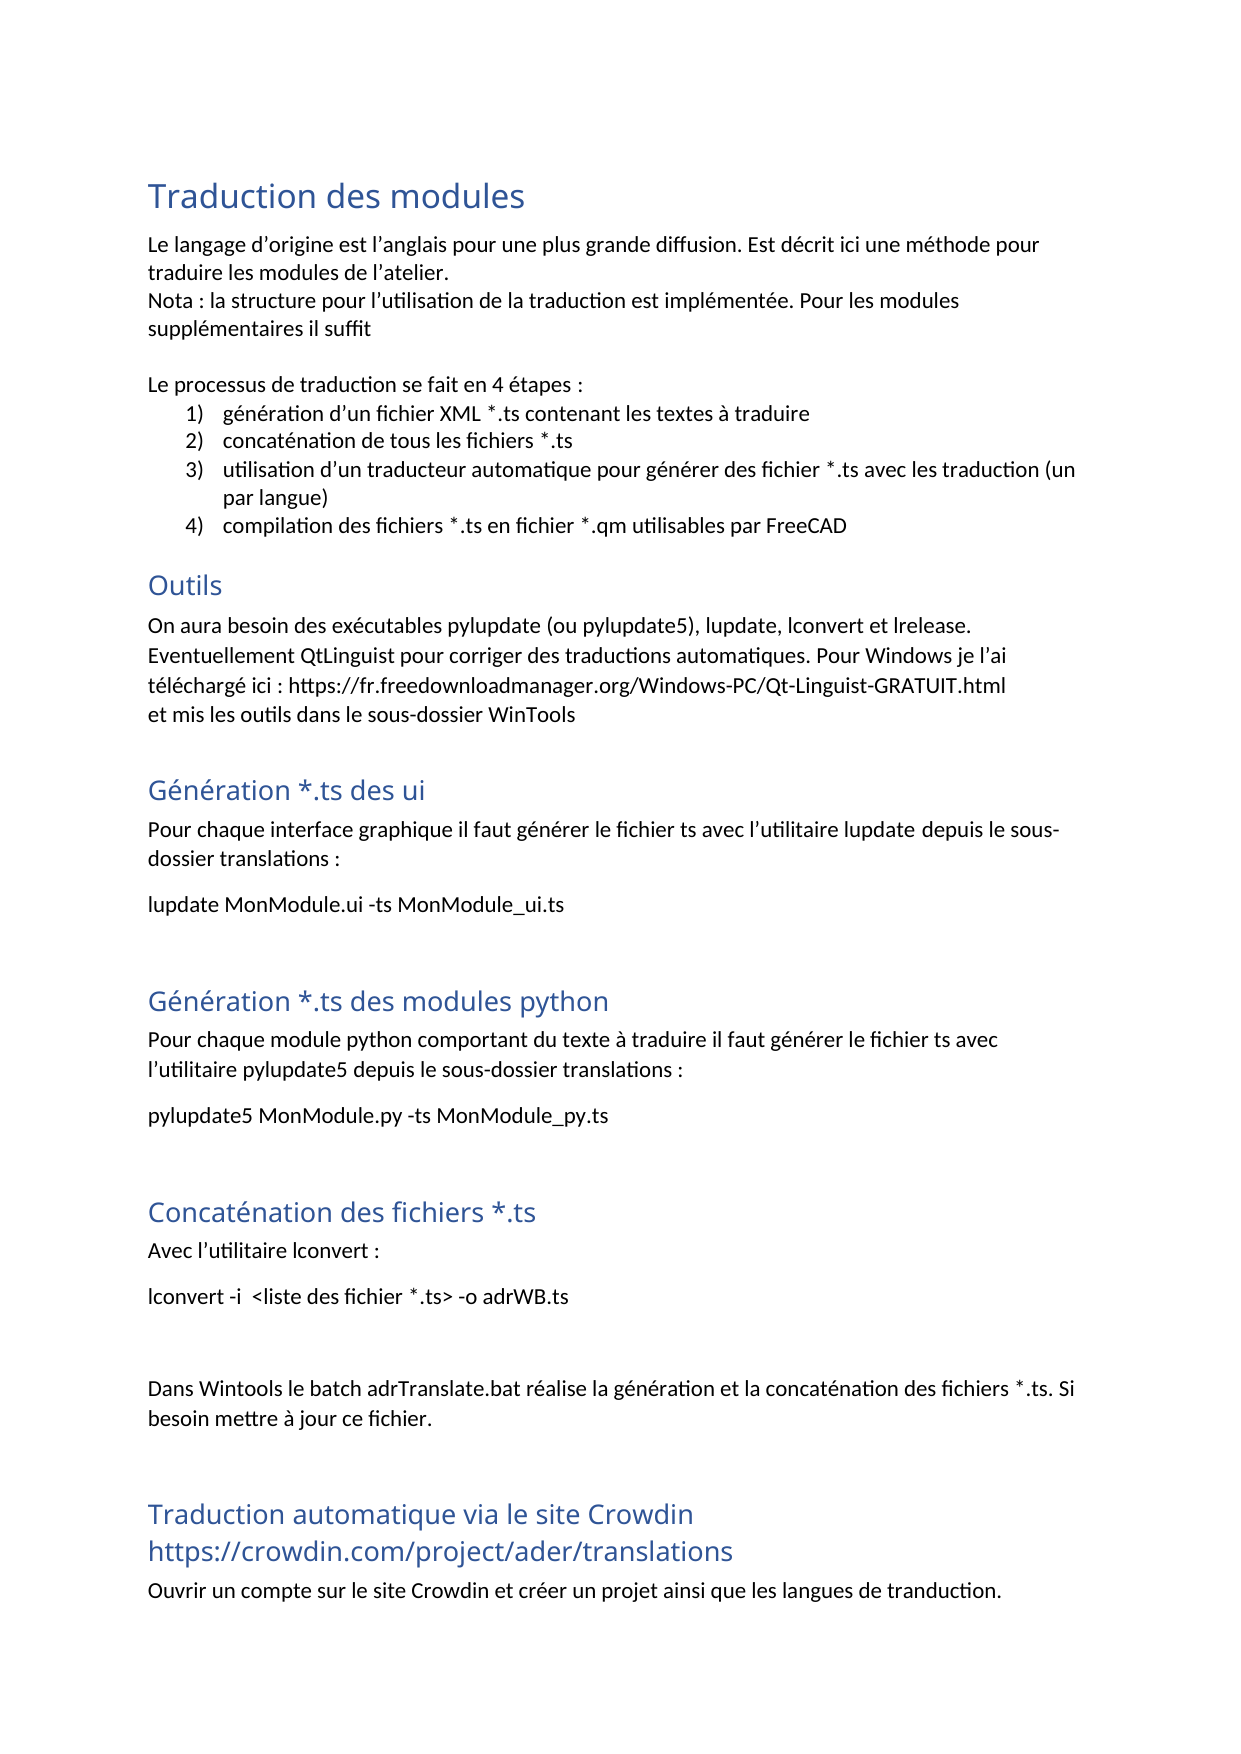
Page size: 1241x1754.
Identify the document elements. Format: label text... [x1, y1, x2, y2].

text Pour chaque interface graphique il faut générer le fichier ts avec l’utilitaire lupdate depuis le sous-dossier translations : [148, 815, 1093, 872]
text Le langage d’origine est l’anglais pour une plus grande diffusion. Est décrit ici une méthode pour traduire les modules de l’atelier. [148, 231, 1093, 287]
text Avec l’utilitaire lconvert : [148, 1236, 1093, 1264]
text Le processus de traduction se fait en 4 étapes : [148, 371, 1093, 399]
subtitle Concaténation des fichiers *.ts [148, 1193, 1093, 1230]
subtitle Traduction automatique via le site Crowdin https://crowdin.com/project/ader/translations [148, 1496, 1093, 1569]
text et mis les outils dans le sous-dossier WinTools [148, 699, 1093, 729]
subtitle Génération *.ts des modules python [148, 982, 1093, 1019]
text lupdate MonModule.ui -ts MonModule_ui.ts [148, 890, 1093, 918]
list concaténation de tous les fichiers *.ts [185, 427, 1093, 455]
text Dans Wintools le batch adrTranslate.bat réalise la génération et la concaténation des fichiers *.ts. Si besoin mettre à jour ce fichier. [148, 1374, 1093, 1432]
text Pour chaque module python comportant du texte à traduire il faut générer le fichier ts avec l’utilitaire pylupdate5 depuis le sous-dossier translations : [148, 1026, 1093, 1083]
text Ouvrir un compte sur le site Crowdin et créer un projet ainsi que les langues de tranduction. [148, 1576, 1093, 1604]
subtitle Génération *.ts des ui [148, 772, 1093, 809]
text On aura besoin des exécutables pylupdate (ou pylupdate5), lupdate, lconvert et lrelease. Eventuellement QtLinguist pour corriger des traductions automatiques. Pour Windows je l’ai téléchargé ici : https://fr.freedownloadmanager.org/Windows-PC/Qt-Linguist-GRATUIT.html [148, 610, 1093, 699]
text Nota : la structure pour l’utilisation de la traduction est implémentée. Pour les modules supplémentaires il suffit [148, 287, 1093, 343]
list utilisation d’un traducteur automatique pour générer des fichier *.ts avec les traduction (un par langue) [185, 455, 1093, 511]
subtitle Traduction des modules [148, 173, 1093, 218]
text lconvert -i <liste des fichier *.ts> -o adrWB.ts [148, 1282, 1093, 1310]
list génération d’un fichier XML *.ts contenant les textes à traduire [185, 399, 1093, 427]
list compilation des fichiers *.ts en fichier *.qm utilisables par FreeCAD [185, 511, 1093, 539]
text pylupdate5 MonModule.py -ts MonModule_py.ts [148, 1101, 1093, 1129]
subtitle Outils [148, 567, 1093, 604]
